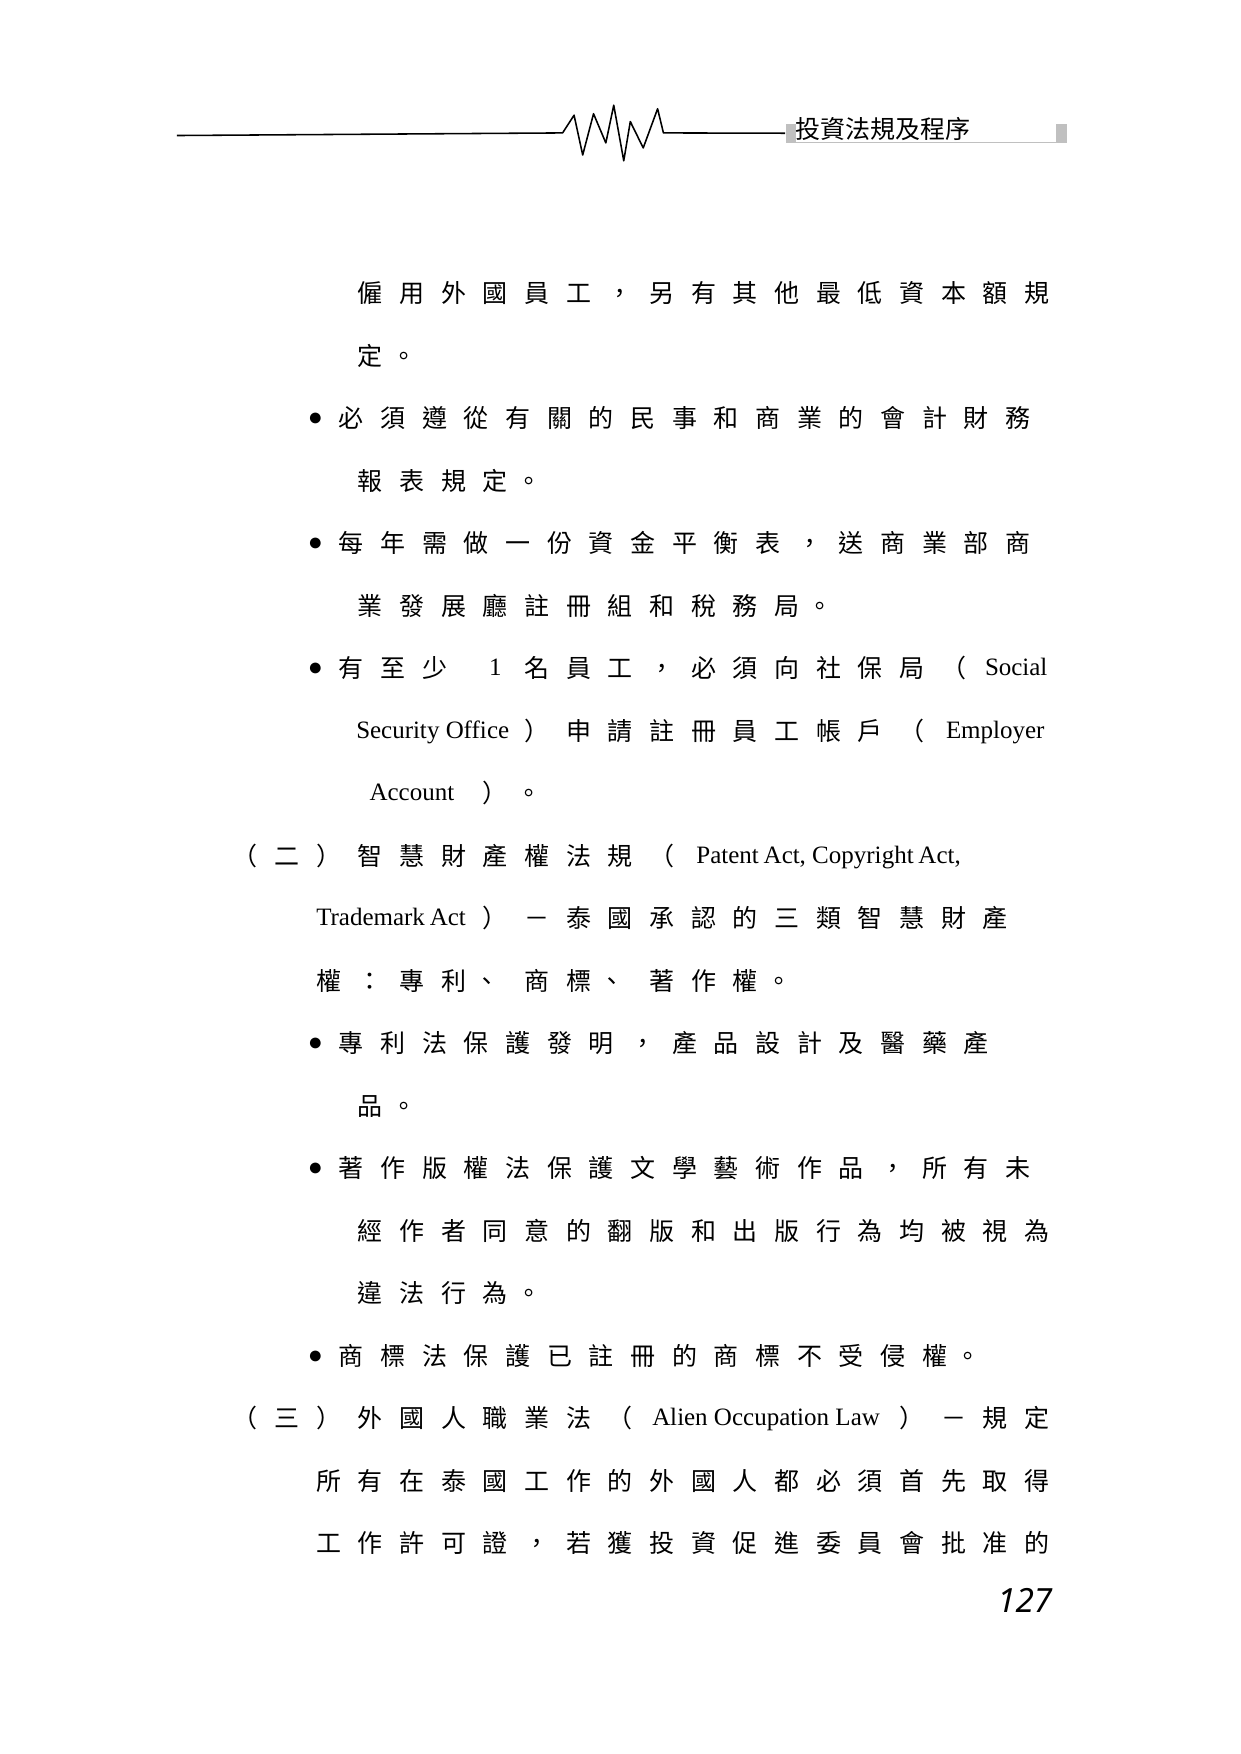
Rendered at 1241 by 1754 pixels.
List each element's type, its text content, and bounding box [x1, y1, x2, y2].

text ● 著作版權法保護文學藝術作品，所有未經作者同意的翻版和出版行為均被視為違法行為。 [281, 1125, 1058, 1313]
text （三）外國人職業法（Alien Occupation Law）－規定所有在泰國工作的外國人都必須首先取得工作許可證，若獲投資促進委員會批准的 [207, 1375, 1058, 1563]
text ● 商標法保護已註冊的商標不受侵權。 [281, 1313, 1058, 1375]
text 僱用外國員工，另有其他最低資本額規定。 [281, 250, 1058, 375]
text ● 必須遵從有關的民事和商業的會計財務報表規定。 [281, 375, 1058, 500]
text ● 專利法保護發明，產品設計及醫藥產品。 [281, 1000, 1058, 1125]
text ● 每年需做一份資金平衡表，送商業部商業發展廳註冊組和稅務局。 [281, 500, 1058, 625]
text ● 有至少1名員工，必須向社保局（Social Security Office）申請註冊員工帳戶（Employer Account）。 [281, 625, 1058, 813]
text （二）智慧財產權法規（Patent Act, Copyright Act, Trademark Act）－泰國承認的三類智慧財產權：專利、商標、著作權。 [207, 813, 1058, 1000]
